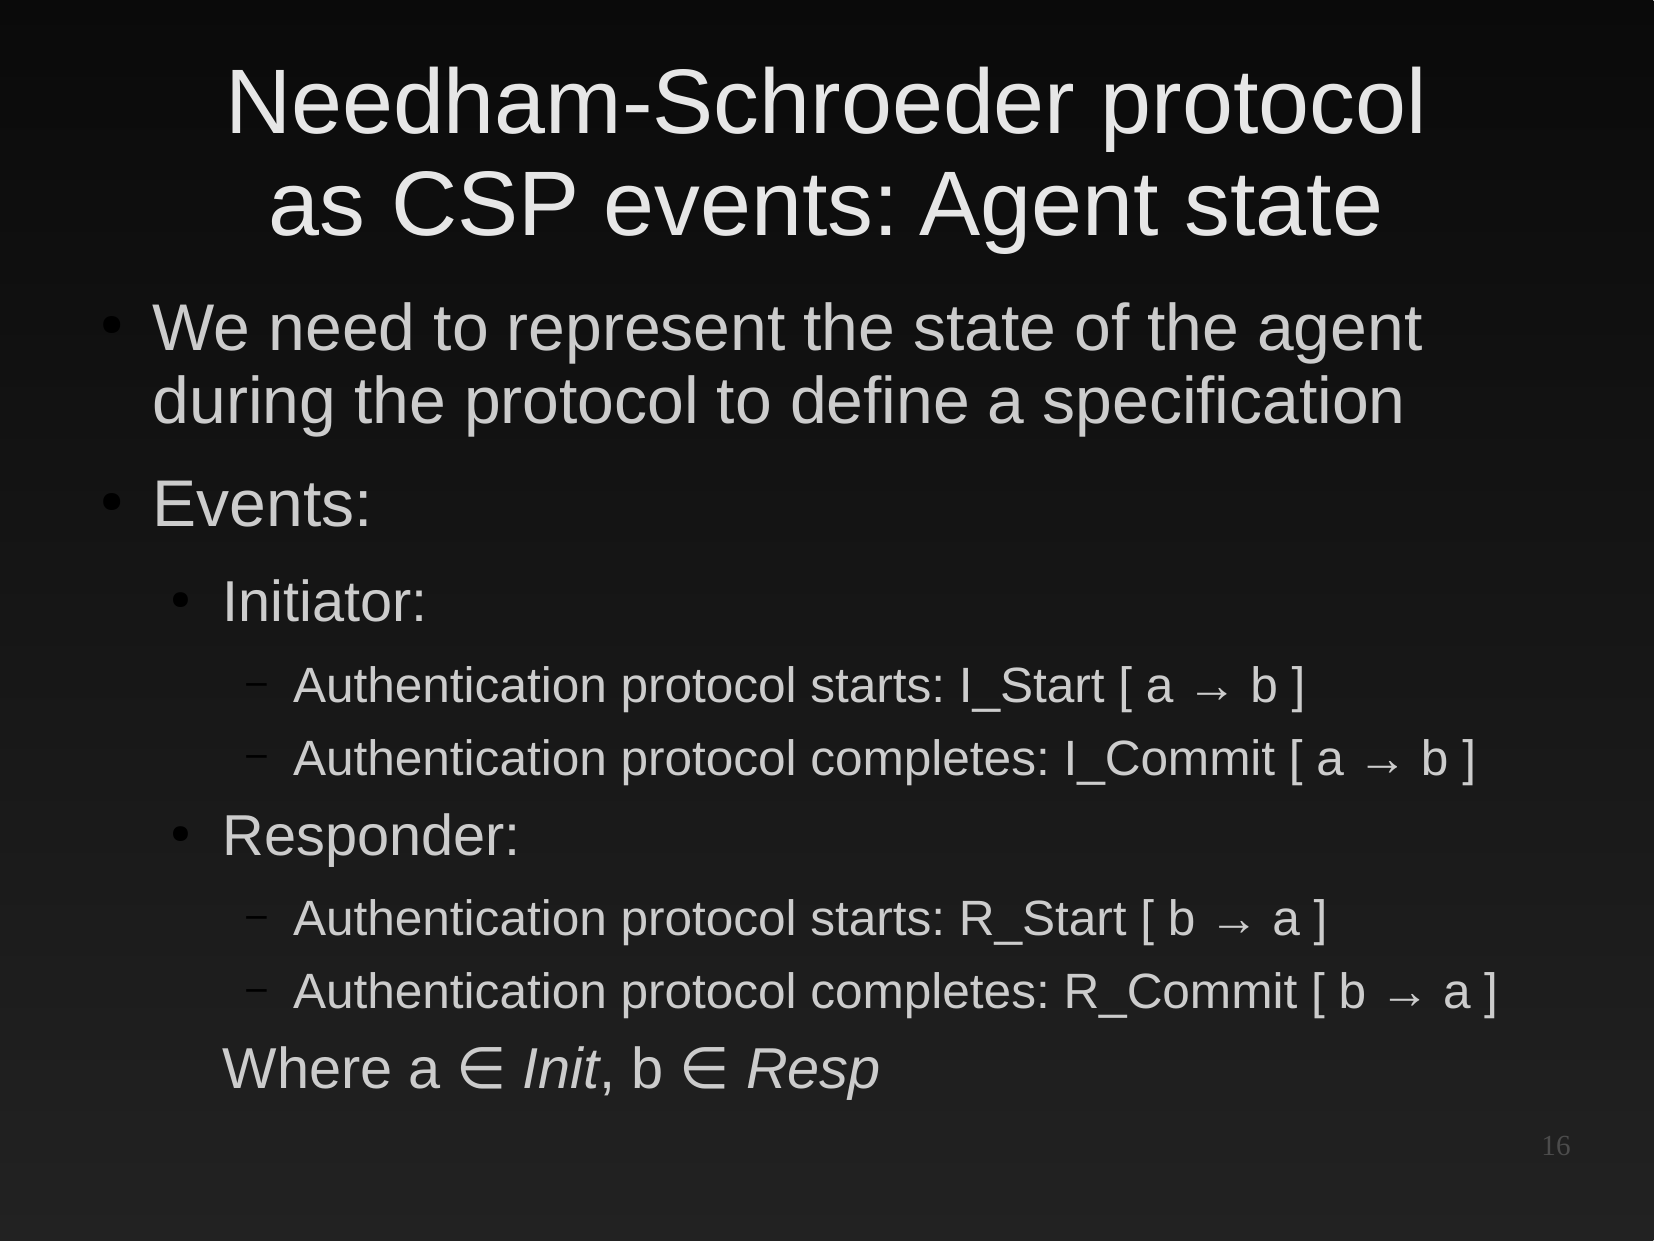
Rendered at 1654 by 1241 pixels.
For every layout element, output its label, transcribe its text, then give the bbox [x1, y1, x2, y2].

list We need to represent the state of the agent during the protocol to define a specification Events: Initiator: Authentication protocol starts: I_Start [ a → b ] Authentication protocol completes: I_Commit [ a → b ] Responder: Authentication protocol starts: R_Start [ b → a ] Authentication protocol completes: R_Commit [ b → a ] Where a ∈ Init, b ∈ Resp [82, 290, 1571, 1109]
title Needham-Schroeder protocol as CSP events: Agent state [82, 49, 1571, 257]
